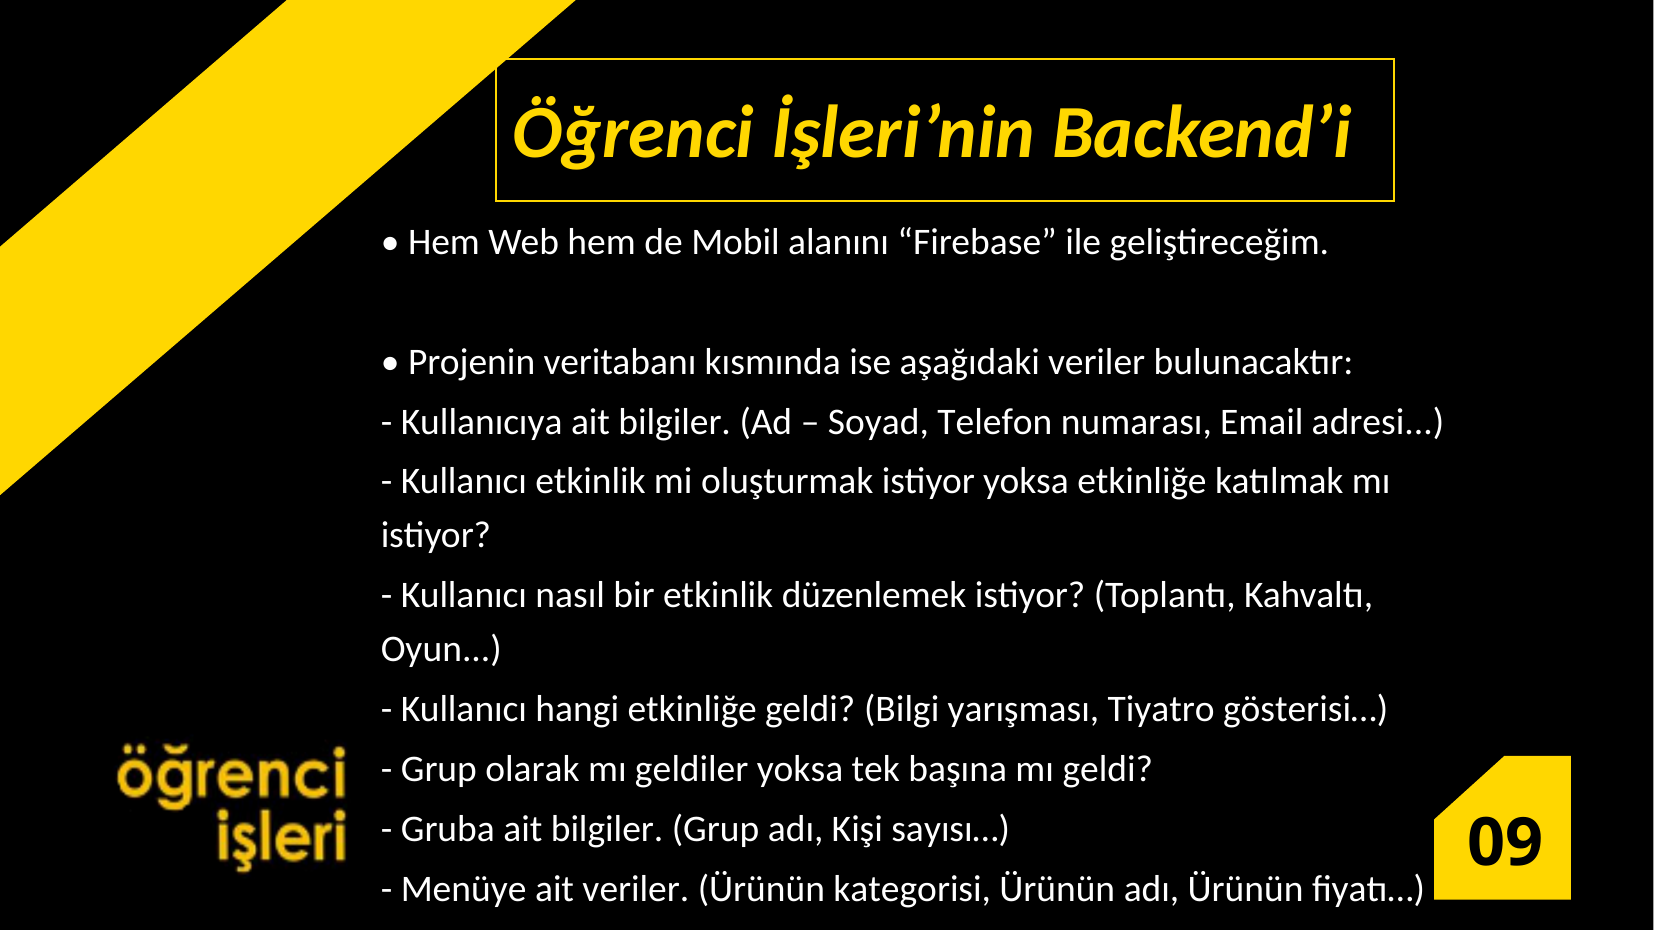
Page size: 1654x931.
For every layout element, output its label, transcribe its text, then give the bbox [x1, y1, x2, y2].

picture [70, 708, 366, 929]
text_box Öğrenci İşleri’nin Backend’i [484, 75, 495, 181]
text_box [497, 60, 507, 68]
text_box • Hem Web hem de Mobil alanını “Firebase” ile geliştireceğim. • Projenin veritabanı kısmında ise aşağıdaki veriler bulunacaktır: - Kullanıcıya ait bilgiler. (Ad – Soyad, Telefon numarası, Email adresi...) - Kullanıcı etkinlik mi oluşturmak istiyor yoksa etkinliğe katılmak mı istiyor? - Kullanıcı nasıl bir etkinlik düzenlemek istiyor? (Toplantı, Kahvaltı, Oyun...) - Kullanıcı hangi etkinliğe geldi? (Bilgi yarışması, Tiyatro gösterisi…) - Grup olarak mı geldiler yoksa tek başına mı geldi? - Gruba ait bilgiler. (Grup adı, Kişi sayısı…) - Menüye ait veriler. (Ürünün kategorisi, Ürünün adı, Ürünün fiyatı…) [366, 200, 1489, 931]
text_box [1489, 886, 1571, 900]
text_box [1489, 755, 1571, 791]
text_box Öğrenci İşleri’nin Backend’i [497, 75, 1382, 181]
text_box [0, 0, 576, 496]
text_box 09 [1489, 826, 1493, 856]
text_box 09 [1489, 791, 1571, 886]
